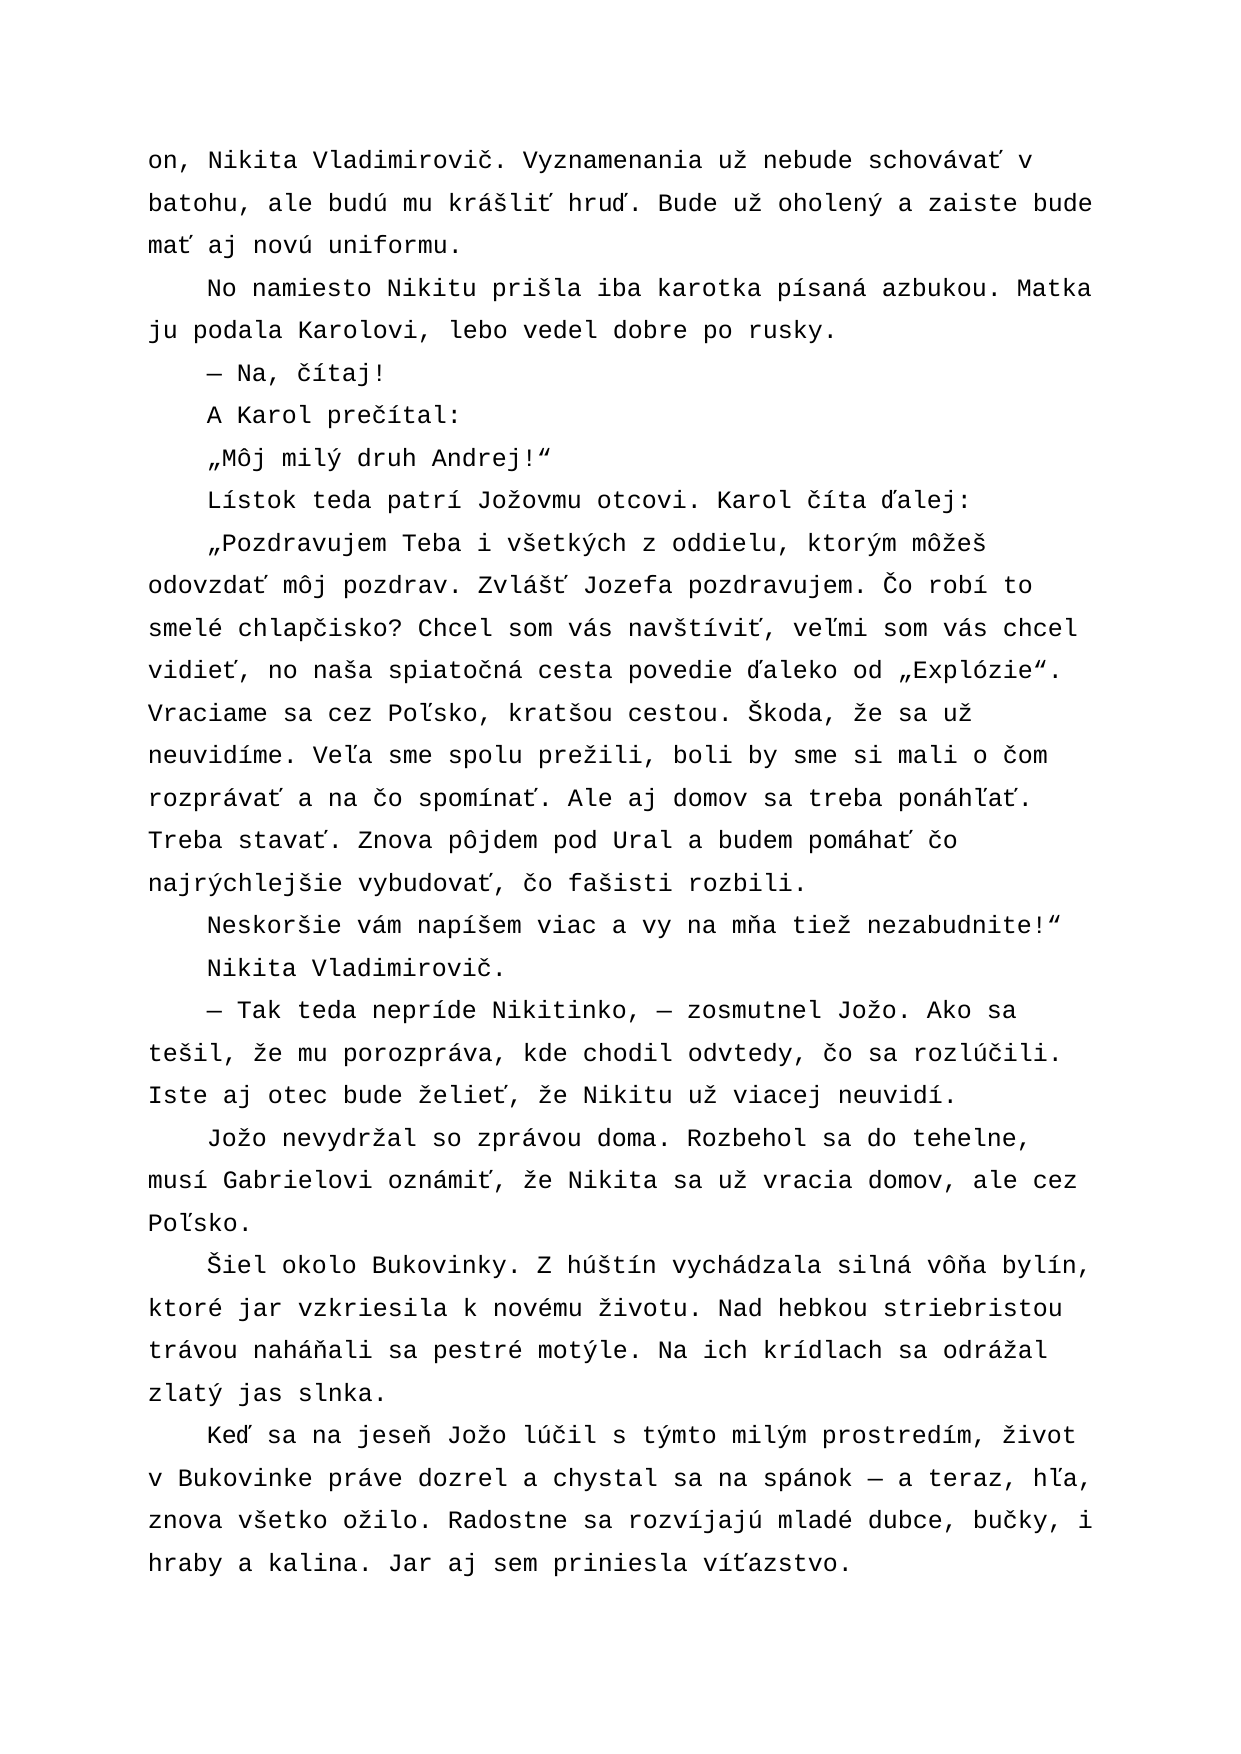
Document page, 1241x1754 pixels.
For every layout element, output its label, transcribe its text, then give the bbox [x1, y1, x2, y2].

text — Tak teda nepríde Nikitinko, — zosmutnel Jožo. Ako sa tešil, že mu porozpráva, kde chodil odvtedy, čo sa rozlúčili. Iste aj otec bude želieť, že Nikitu už viacej neuvidí. [148, 998, 1093, 1111]
text Keď sa na jeseň Jožo lúčil s týmto milým prostredím, život v Bukovinke práve dozrel a chystal sa na spánok — a teraz, hľa, znova všetko ožilo. Radostne sa rozvíjajú mladé dubce, bučky, i hraby a kalina. Jar aj sem priniesla víťazstvo. [148, 1423, 1093, 1578]
text Lístok teda patrí Jožovmu otcovi. Karol číta ďalej: [148, 488, 1093, 516]
text Jožo nevydržal so zprávou doma. Rozbehol sa do tehelne, musí Gabrielovi oznámiť, že Nikita sa už vracia domov, ale cez Poľsko. [148, 1125, 1093, 1238]
text „Pozdravujem Teba i všetkých z oddielu, ktorým môžeš odovzdať môj pozdrav. Zvlášť Jozefa pozdravujem. Čo robí to smelé chlapčisko? Chcel som vás navštíviť, veľmi som vás chcel vidieť, no naša spiatočná cesta povedie ďaleko od „Explózie“. Vraciame sa cez Poľsko, kratšou cestou. Škoda, že sa už neuvidíme. Veľa sme spolu prežili, boli by sme si mali o čom rozprávať a na čo spomínať. Ale aj domov sa treba ponáhľať. Treba stavať. Znova pôjdem pod Ural a budem pomáhať čo najrýchlejšie vybudovať, čo fašisti rozbili. [148, 530, 1093, 898]
text Nikita Vladimirovič. [148, 955, 1093, 983]
text A Karol prečítal: [148, 403, 1093, 431]
text No namiesto Nikitu prišla iba karotka písaná azbukou. Matka ju podala Karolovi, lebo vedel dobre po rusky. [148, 275, 1093, 346]
text „Môj milý druh Andrej!“ [148, 445, 1093, 473]
text — Na, čítaj! [148, 360, 1093, 388]
text Šiel okolo Bukovinky. Z húštín vychádzala silná vôňa bylín, ktoré jar vzkriesila k novému životu. Nad hebkou striebristou trávou naháňali sa pestré motýle. Na ich krídlach sa odrážal zlatý jas slnka. [148, 1253, 1093, 1408]
text Neskoršie vám napíšem viac a vy na mňa tiež nezabudnite!“ [148, 913, 1093, 941]
text on, Nikita Vladimirovič. Vyznamenania už nebude schovávať v batohu, ale budú mu krášliť hruď. Bude už oholený a zaiste bude mať aj novú uniformu. [148, 148, 1093, 261]
